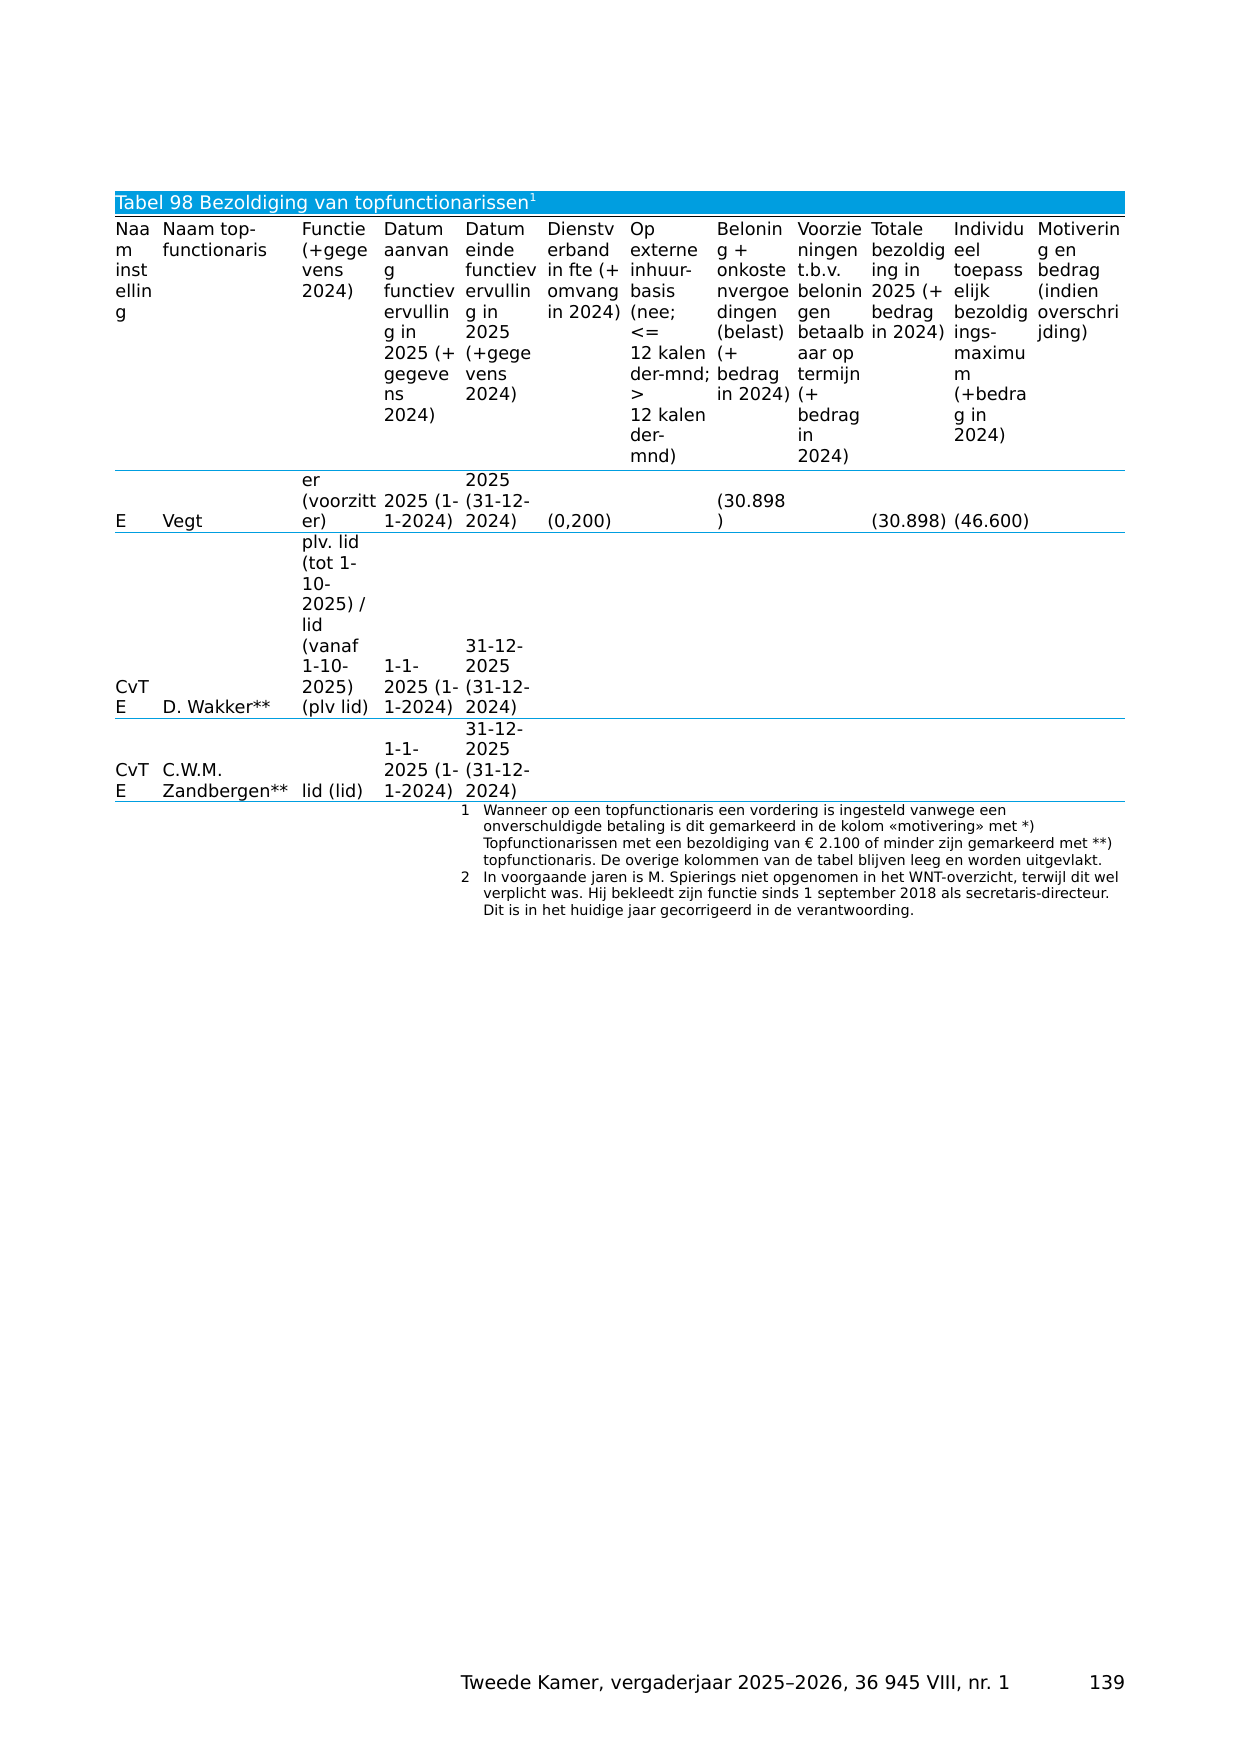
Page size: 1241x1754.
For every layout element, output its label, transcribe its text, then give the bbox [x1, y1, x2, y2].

table_cell Naam top-functionaris [160, 217, 299, 469]
table_cell (30.898) [714, 471, 794, 532]
table_cell Vegt [160, 471, 299, 532]
table_cell (46.600) [951, 471, 1034, 532]
table_cell [794, 719, 868, 801]
table_cell D. Wakker** [160, 533, 299, 718]
table_cell C.W.M. Zandbergen** [160, 719, 299, 801]
table_cell [1035, 533, 1125, 718]
table_cell 1-1-2025 (1-1-2024) [381, 719, 462, 801]
table_cell [951, 719, 1034, 801]
table_cell [1035, 471, 1125, 532]
table_cell 2025 (31-12-2024) [462, 471, 544, 532]
table_cell Functie (+gegevens 2024) [299, 217, 381, 469]
table_cell [714, 533, 794, 718]
table_cell [544, 719, 627, 801]
table_cell [951, 533, 1034, 718]
table_cell CvTE [115, 719, 159, 801]
table_cell [868, 533, 951, 718]
table_cell [627, 471, 714, 532]
table_cell lid (lid) [299, 719, 381, 801]
table_cell (30.898) [868, 471, 951, 532]
table_cell [714, 719, 794, 801]
table_cell [544, 533, 627, 718]
table_cell Datum einde functievervulling in 2025 (+gegevens 2024) [462, 217, 544, 469]
table_cell 31-12-2025 (31-12-2024) [462, 719, 544, 801]
table_cell Voorzieningen t.b.v. beloningen betaalbaar op termijn (+ bedrag in 2024) [794, 217, 868, 469]
list In voorgaande jaren is M. Spierings niet opgenomen in het WNT-overzicht, terwijl dit wel verplicht was. Hij bekleedt zijn functie sinds 1 september 2018 als secretaris-directeur. Dit is in het huidige jaar gecorrigeerd in de verantwoording. [461, 869, 1125, 919]
table_cell plv. lid (tot 1-10-2025) / lid (vanaf 1-10-2025) (plv lid) [299, 533, 381, 718]
table_cell er (voorzitter) [299, 471, 381, 532]
table_cell [794, 533, 868, 718]
table_cell Dienstverband in fte (+ omvang in 2024) [544, 217, 627, 469]
table_cell 31-12-2025 (31-12-2024) [462, 533, 544, 718]
table_cell Beloning + onkostenvergoedingen (belast)(+ bedrag in 2024) [714, 217, 794, 469]
table_cell Naam instelling [115, 217, 159, 469]
table_cell CvTE [115, 533, 159, 718]
table_cell [1035, 719, 1125, 801]
table_cell Totale bezoldiging in 2025 (+ bedrag in 2024) [868, 217, 951, 469]
table_cell [627, 719, 714, 801]
table_cell Individueel toepasselijk bezoldigings-maximum (+bedrag in 2024) [951, 217, 1034, 469]
table_cell [794, 471, 868, 532]
table_cell [868, 719, 951, 801]
table_cell 2025 (1-1-2024) [381, 471, 462, 532]
table_cell [627, 533, 714, 718]
table_cell Motivering en bedrag (indien overschrijding) [1035, 217, 1125, 469]
table_cell E [115, 471, 159, 532]
table_cell Op externe inhuur-basis (nee; <= 12 kalender-mnd; > 12 kalender-mnd) [627, 217, 714, 469]
list Wanneer op een topfunctionaris een vordering is ingesteld vanwege een onverschuldigde betaling is dit gemarkeerd in de kolom «motivering» met *) Topfunctionarissen met een bezoldiging van € 2.100 of minder zijn gemarkeerd met **) topfunctionaris. De overige kolommen van de tabel blĳven leeg en worden uitgevlakt. [461, 802, 1125, 869]
table_cell Datum aanvang functievervulling in 2025 (+ gegevens 2024) [381, 217, 462, 469]
table_cell (0,200) [544, 471, 627, 532]
table_cell 1-1-2025 (1-1-2024) [381, 533, 462, 718]
